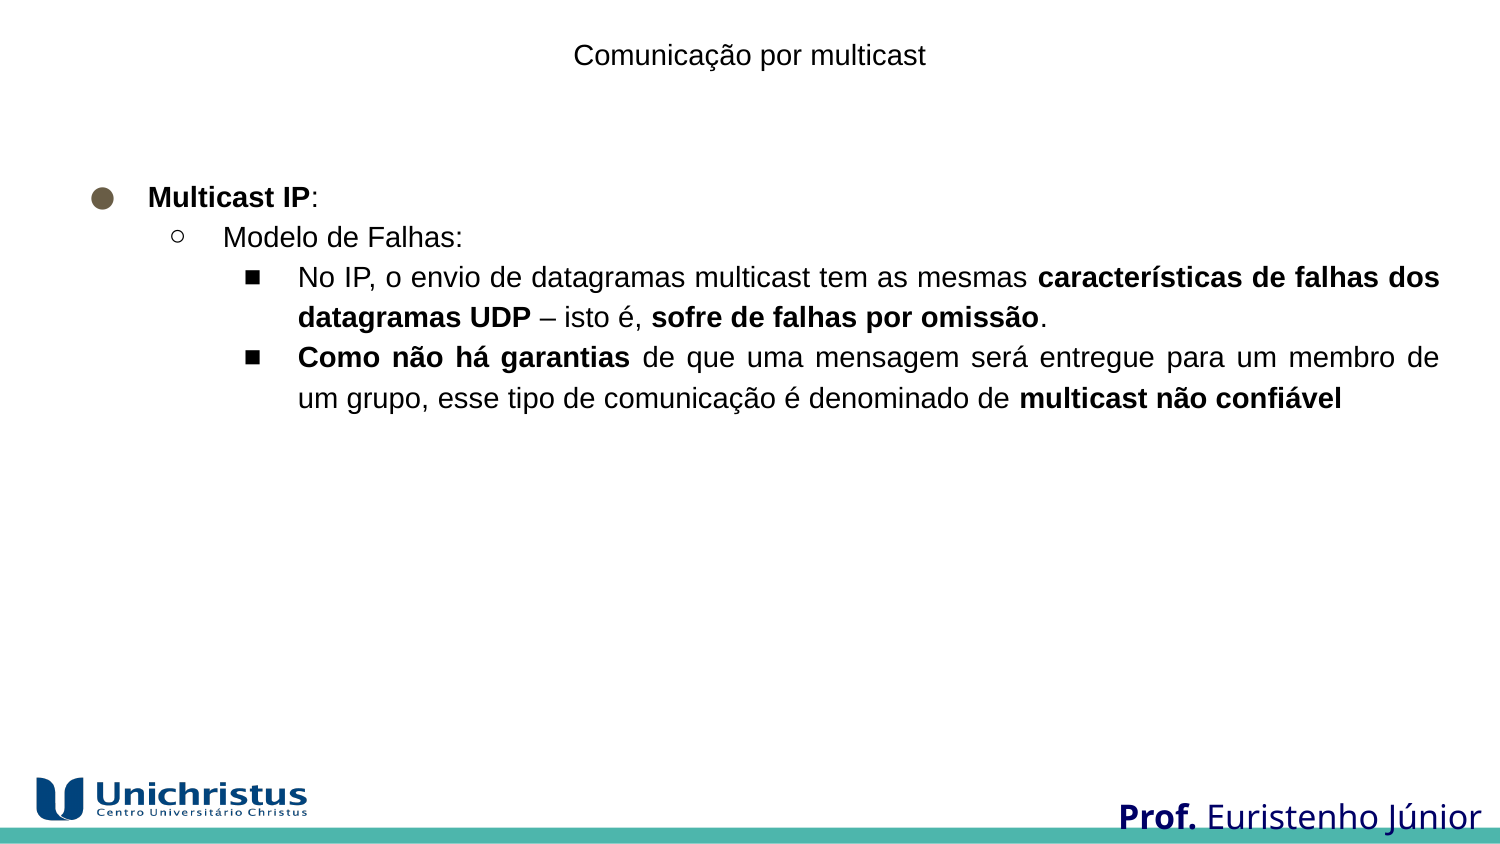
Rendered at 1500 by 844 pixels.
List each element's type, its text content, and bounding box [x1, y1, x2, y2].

title Comunicação por multicast [51, 20, 1449, 137]
picture [32, 775, 311, 822]
list Multicast IP: Modelo de Falhas: No IP, o envio de datagramas multicast tem as mesmas características de falhas dos datagramas UDP – isto é, sofre de falhas por omissão. Como não há garantias de que uma mensagem será entregue para um membro de um grupo, esse tipo de comunicação é denominado de multicast não confiável [57, 157, 1456, 756]
